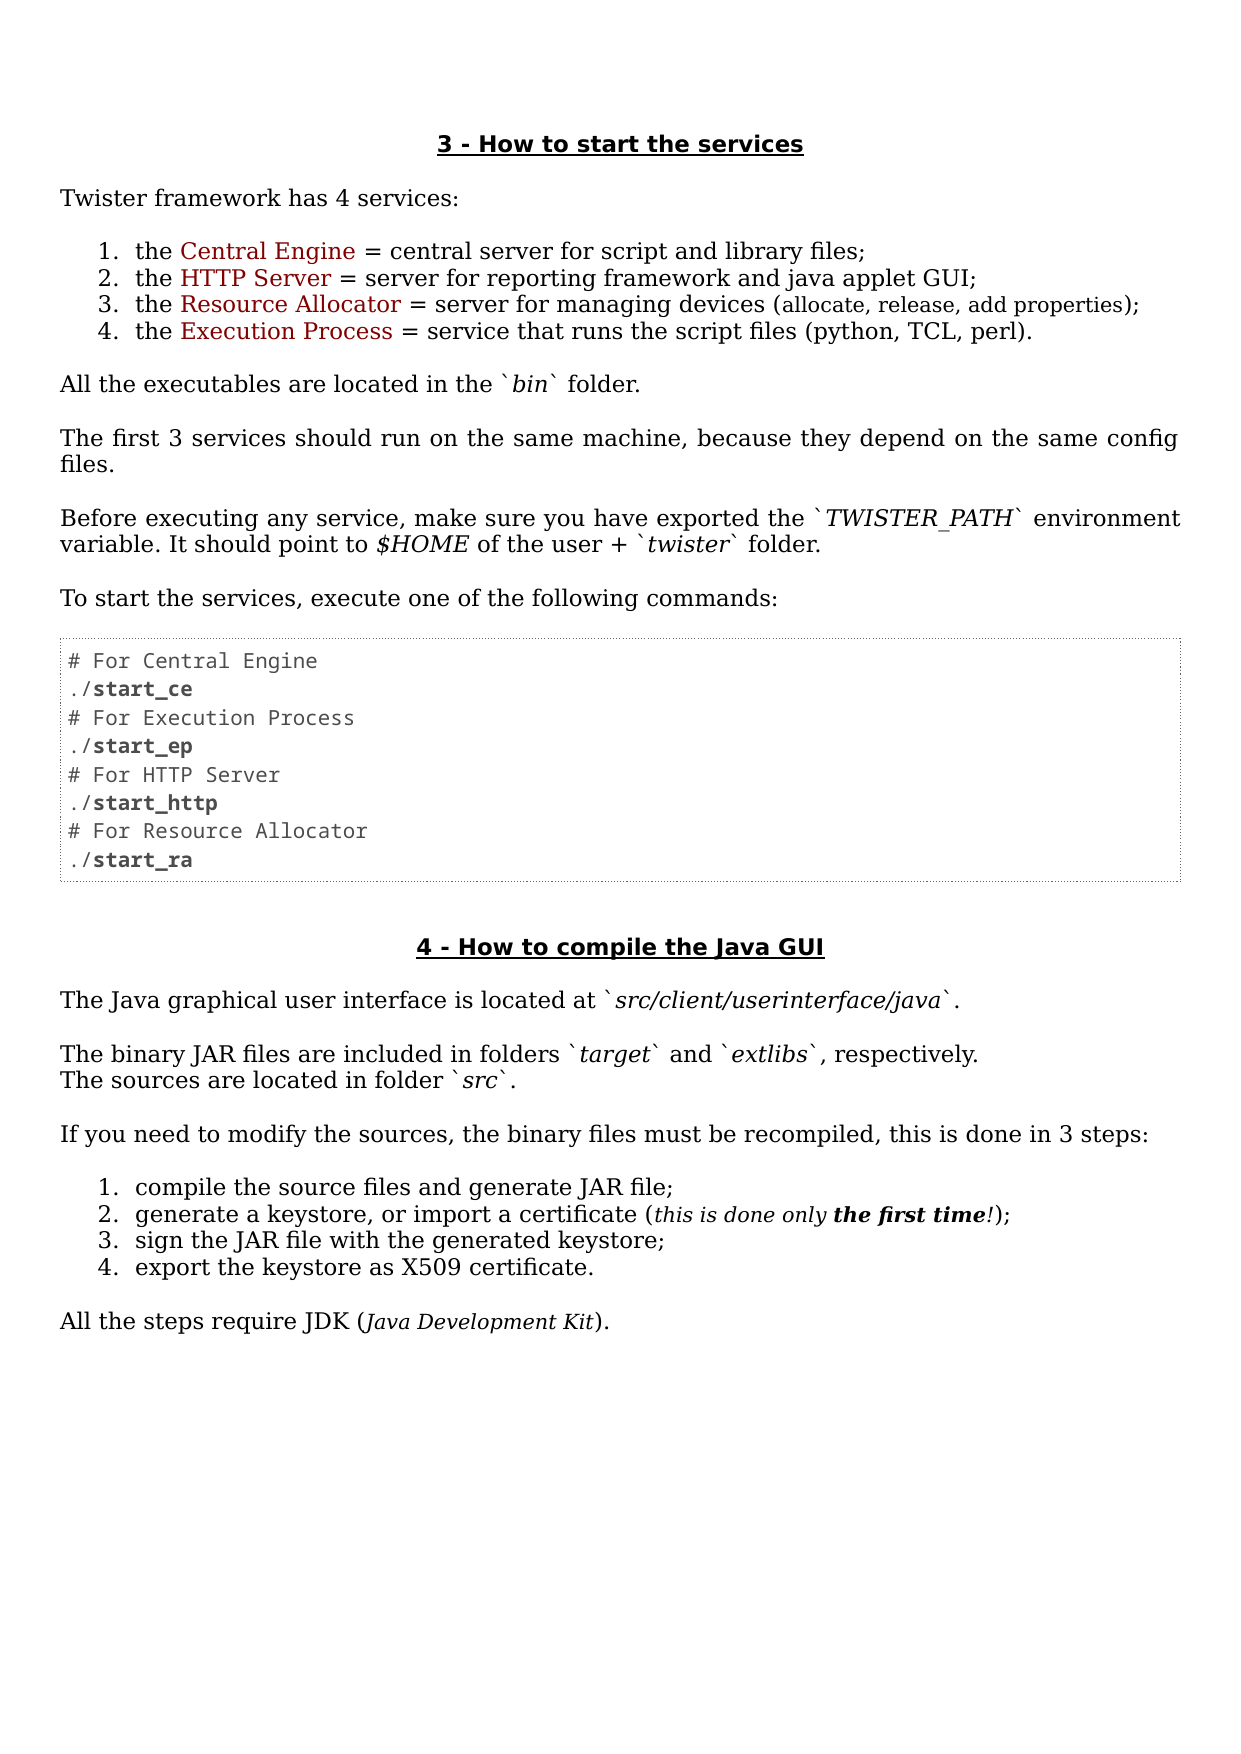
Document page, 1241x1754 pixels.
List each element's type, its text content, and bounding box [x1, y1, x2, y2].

list export the keystore as X509 certificate. [97, 1254, 1181, 1281]
list sign the JAR file with the generated keystore; [97, 1228, 1181, 1254]
text ./start_ce [60, 667, 1181, 695]
text If you need to modify the sources, the binary files must be recompiled, this is done in 3 steps: [60, 1121, 1181, 1148]
text ./start_http [60, 781, 1181, 809]
text 3 - How to start the services [60, 132, 1181, 158]
text ./start_ep [60, 724, 1181, 752]
list compile the source files and generate JAR file; [97, 1174, 1181, 1201]
text # For Resource Allocator [60, 809, 1181, 837]
text ./start_ra [60, 837, 1181, 881]
text 4 - How to compile the Java GUI [60, 934, 1181, 961]
list the Execution Process = service that runs the script files (python, TCL, perl). [97, 318, 1181, 345]
text # For Central Engine [60, 638, 1181, 667]
text Before executing any service, make sure you have exported the `TWISTER_PATH` environment variable. It should point to $HOME of the user + `twister` folder. [60, 505, 1181, 558]
list the Central Engine = central server for script and library files; [97, 238, 1181, 265]
text All the executables are located in the `bin` folder. [60, 372, 1181, 398]
list the Resource Allocator = server for managing devices (allocate, release, add properties); [97, 292, 1181, 318]
text # For HTTP Server [60, 752, 1181, 781]
text # For Execution Process [60, 695, 1181, 724]
list the HTTP Server = server for reporting framework and java applet GUI; [97, 265, 1181, 292]
text The sources are located in folder `src`. [60, 1068, 1181, 1094]
text All the steps require JDK (Java Development Kit). [60, 1308, 1181, 1334]
text The Java graphical user interface is located at `src/client/userinterface/java`. [60, 988, 1181, 1014]
text Twister framework has 4 services: [60, 185, 1181, 212]
list generate a keystore, or import a certificate (this is done only the first time!); [97, 1201, 1181, 1228]
text The binary JAR files are included in folders `target` and `extlibs`, respectively. [60, 1041, 1181, 1068]
text The first 3 services should run on the same machine, because they depend on the same config files. [60, 425, 1181, 478]
text To start the services, execute one of the following commands: [60, 585, 1181, 612]
